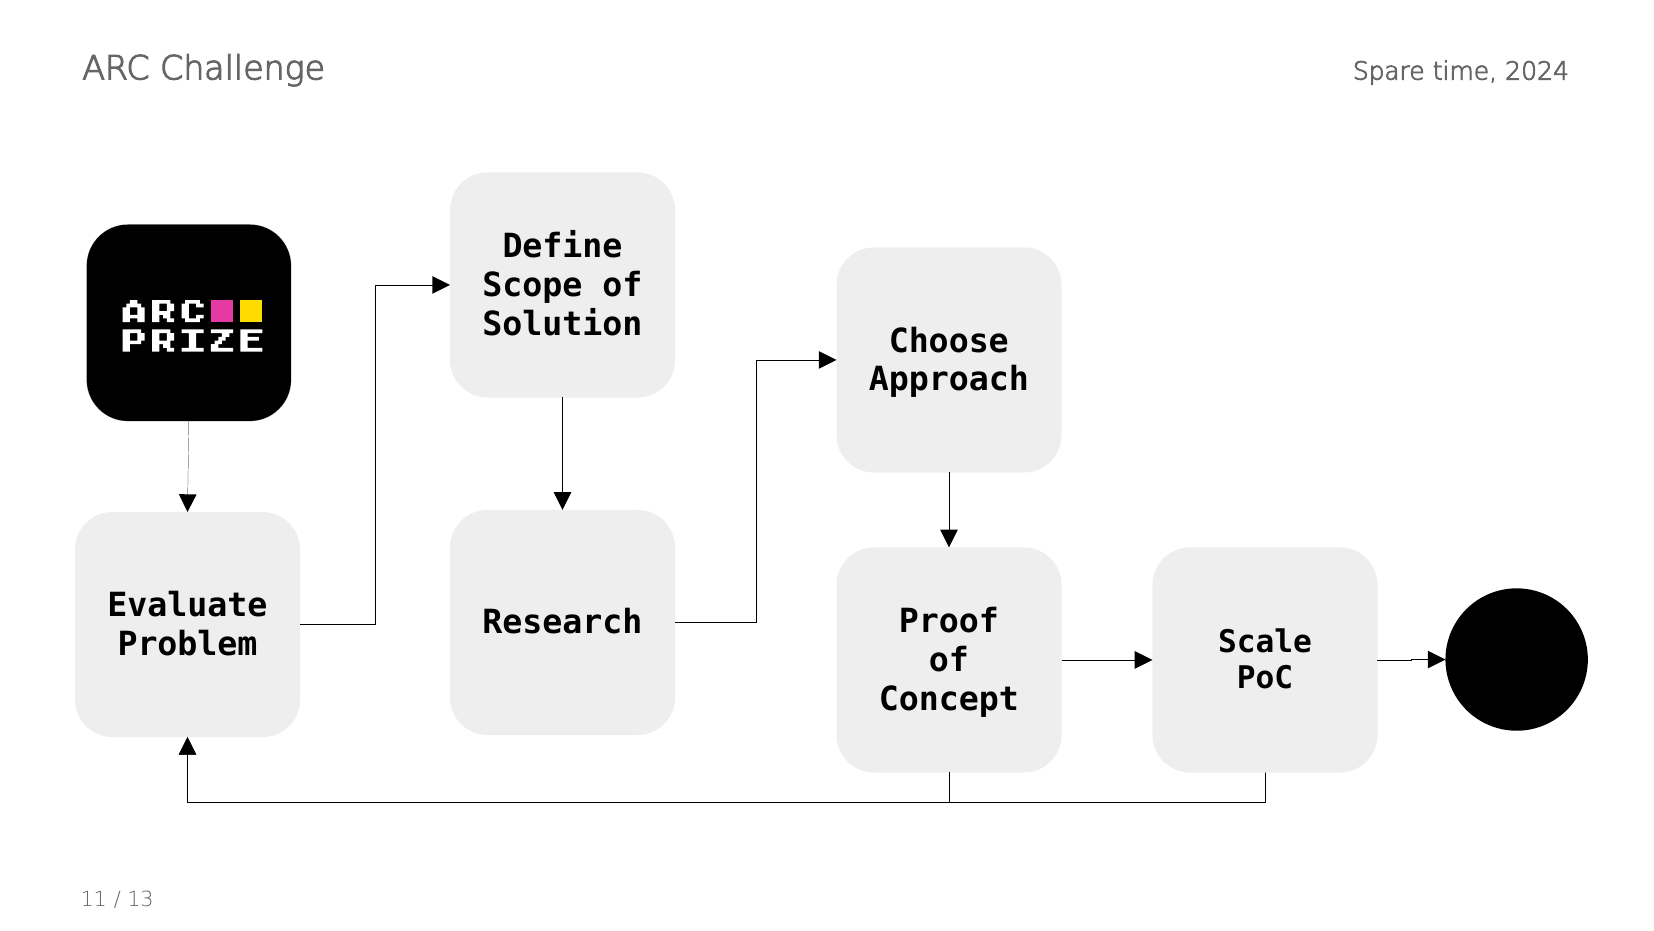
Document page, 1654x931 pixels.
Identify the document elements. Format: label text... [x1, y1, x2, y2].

text_box Evaluate Problem [75, 512, 301, 738]
text_box Choose Approach [836, 247, 1062, 473]
text_box Proof of Concept [836, 547, 1062, 773]
text_box Scale PoC [1152, 547, 1378, 773]
text_box Define Scope of Solution [450, 172, 676, 398]
text_box [1445, 588, 1588, 731]
text_box Research [450, 509, 676, 736]
picture [86, 224, 292, 422]
title ARC Challenge [82, 48, 788, 88]
